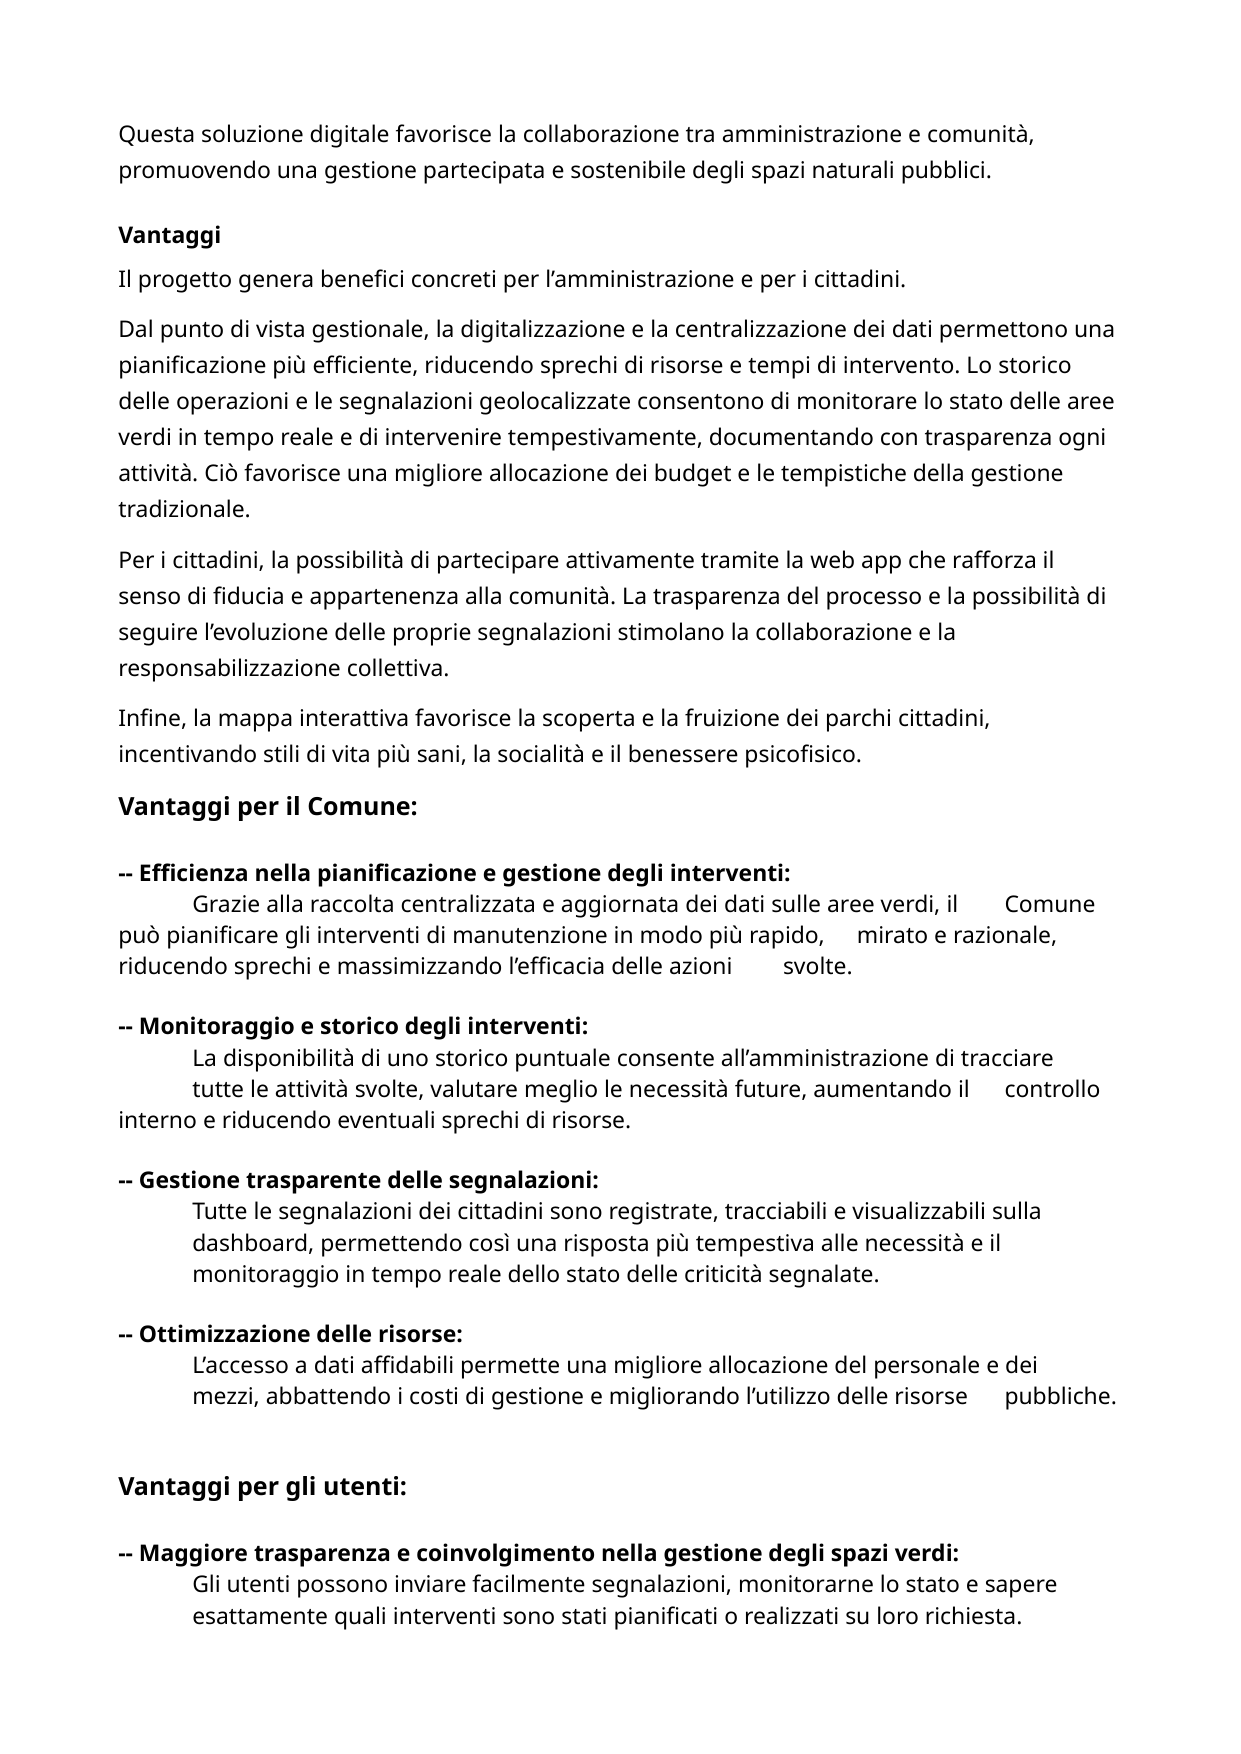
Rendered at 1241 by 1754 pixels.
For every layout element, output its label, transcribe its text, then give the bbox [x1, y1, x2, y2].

text Questa soluzione digitale favorisce la collaborazione tra amministrazione e comunità, promuovendo una gestione partecipata e sostenibile degli spazi naturali pubblici. [118, 118, 1122, 185]
text L’accesso a dati affidabili permette una migliore allocazione del personale e dei mezzi, abbattendo i costi di gestione e migliorando l’utilizzo delle risorse pubbliche. [118, 1349, 1122, 1412]
text -- Ottimizzazione delle risorse: [118, 1318, 1122, 1349]
text -- Monitoraggio e storico degli interventi: [118, 1010, 1122, 1042]
text -- Gestione trasparente delle segnalazioni: [118, 1164, 1122, 1195]
text -- Maggiore trasparenza e coinvolgimento nella gestione degli spazi verdi: [118, 1537, 1122, 1568]
text Vantaggi per il Comune: [118, 788, 1122, 822]
text Per i cittadini, la possibilità di partecipare attivamente tramite la web app che rafforza il senso di fiducia e appartenenza alla comunità. La trasparenza del processo e la possibilità di seguire l’evoluzione delle proprie segnalazioni stimolano la collaborazione e la responsabilizzazione collettiva. [118, 544, 1122, 683]
list -- Efficienza nella pianificazione e gestione degli interventi: [118, 857, 1122, 888]
text Vantaggi per gli utenti: [118, 1469, 1122, 1503]
text Il progetto genera benefici concreti per l’amministrazione e per i cittadini. [118, 263, 1122, 294]
text Dal punto di vista gestionale, la digitalizzazione e la centralizzazione dei dati permettono una pianificazione più efficiente, riducendo sprechi di risorse e tempi di intervento. Lo storico delle operazioni e le segnalazioni geolocalizzate consentono di monitorare lo stato delle aree verdi in tempo reale e di intervenire tempestivamente, documentando con trasparenza ogni attività. Ciò favorisce una migliore allocazione dei budget e le tempistiche della gestione tradizionale. [118, 313, 1122, 524]
text Infine, la mappa interattiva favorisce la scoperta e la fruizione dei parchi cittadini, incentivando stili di vita più sani, la socialità e il benessere psicofisico. [118, 702, 1122, 769]
text Tutte le segnalazioni dei cittadini sono registrate, tracciabili e visualizzabili sulla dashboard, permettendo così una risposta più tempestiva alle necessità e il monitoraggio in tempo reale dello stato delle criticità segnalate. [118, 1195, 1122, 1289]
text Gli utenti possono inviare facilmente segnalazioni, monitorarne lo stato e sapere esattamente quali interventi sono stati pianificati o realizzati su loro richiesta. [118, 1568, 1122, 1631]
text La disponibilità di uno storico puntuale consente all’amministrazione di tracciare tutte le attività svolte, valutare meglio le necessità future, aumentando il controllo interno e riducendo eventuali sprechi di risorse. [118, 1042, 1122, 1135]
text Grazie alla raccolta centralizzata e aggiornata dei dati sulle aree verdi, il Comune può pianificare gli interventi di manutenzione in modo più rapido, mirato e razionale, riducendo sprechi e massimizzando l’efficacia delle azioni svolte. [118, 888, 1122, 982]
subtitle Vantaggi [118, 219, 1122, 250]
